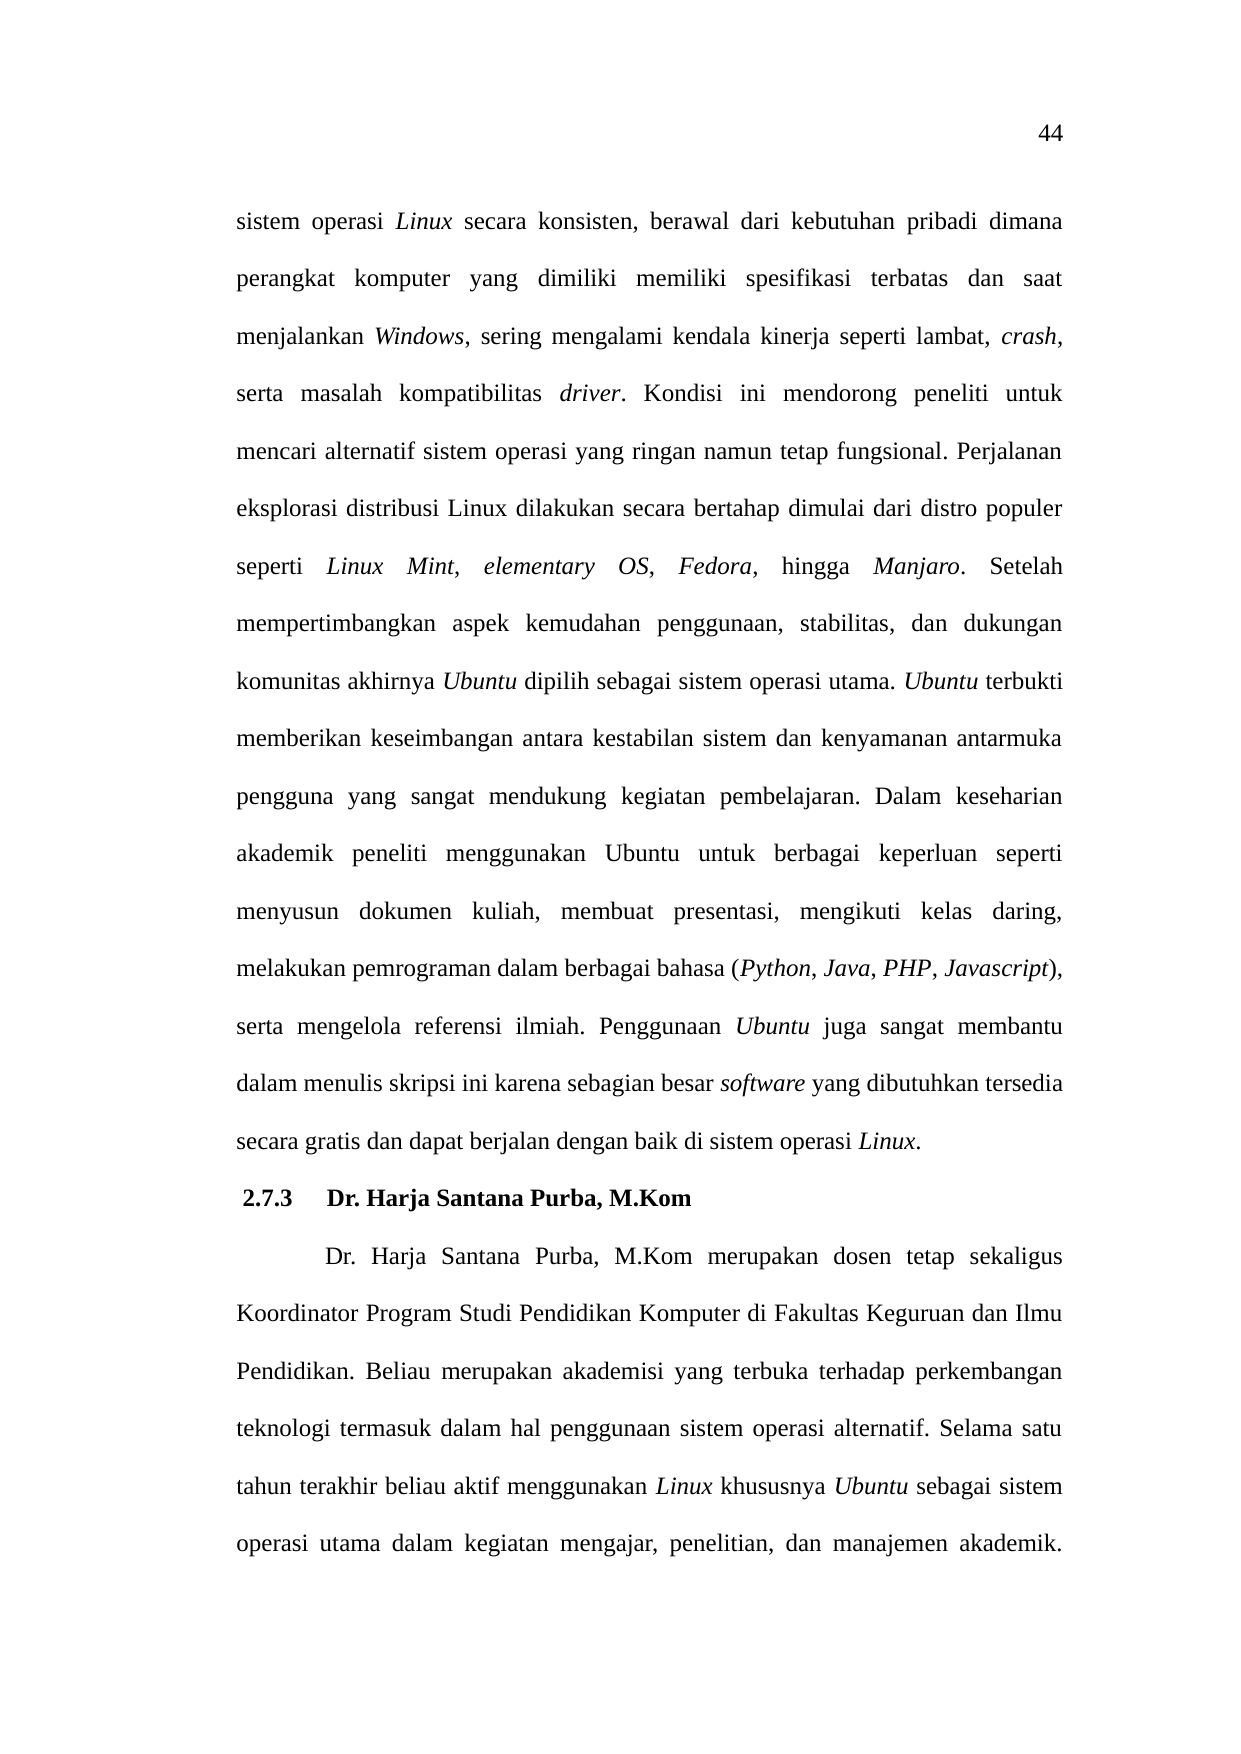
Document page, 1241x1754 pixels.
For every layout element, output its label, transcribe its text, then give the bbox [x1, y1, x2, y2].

subtitle Dr. Harja Santana Purba, M.Kom [236, 1183, 1063, 1212]
text sistem operasi Linux secara konsisten, berawal dari kebutuhan pribadi dimana perangkat komputer yang dimiliki memiliki spesifikasi terbatas dan saat menjalankan Windows, sering mengalami kendala kinerja seperti lambat, crash, serta masalah kompatibilitas driver. Kondisi ini mendorong peneliti untuk mencari alternatif sistem operasi yang ringan namun tetap fungsional. Perjalanan eksplorasi distribusi Linux dilakukan secara bertahap dimulai dari distro populer seperti Linux Mint, elementary OS, Fedora, hingga Manjaro. Setelah mempertimbangkan aspek kemudahan penggunaan, stabilitas, dan dukungan komunitas akhirnya Ubuntu dipilih sebagai sistem operasi utama. Ubuntu terbukti memberikan keseimbangan antara kestabilan sistem dan kenyamanan antarmuka pengguna yang sangat mendukung kegiatan pembelajaran. Dalam keseharian akademik peneliti menggunakan Ubuntu untuk berbagai keperluan seperti menyusun dokumen kuliah, membuat presentasi, mengikuti kelas daring, melakukan pemrograman dalam berbagai bahasa (Python, Java, PHP, Javascript), serta mengelola referensi ilmiah. Penggunaan Ubuntu juga sangat membantu dalam menulis skripsi ini karena sebagian besar software yang dibutuhkan tersedia secara gratis dan dapat berjalan dengan baik di sistem operasi Linux. [236, 206, 1063, 1155]
text Dr. Harja Santana Purba, M.Kom merupakan dosen tetap sekaligus Koordinator Program Studi Pendidikan Komputer di Fakultas Keguruan dan Ilmu Pendidikan. Beliau merupakan akademisi yang terbuka terhadap perkembangan teknologi termasuk dalam hal penggunaan sistem operasi alternatif. Selama satu tahun terakhir beliau aktif menggunakan Linux khususnya Ubuntu sebagai sistem operasi utama dalam kegiatan mengajar, penelitian, dan manajemen akademik. [236, 1241, 1063, 1557]
